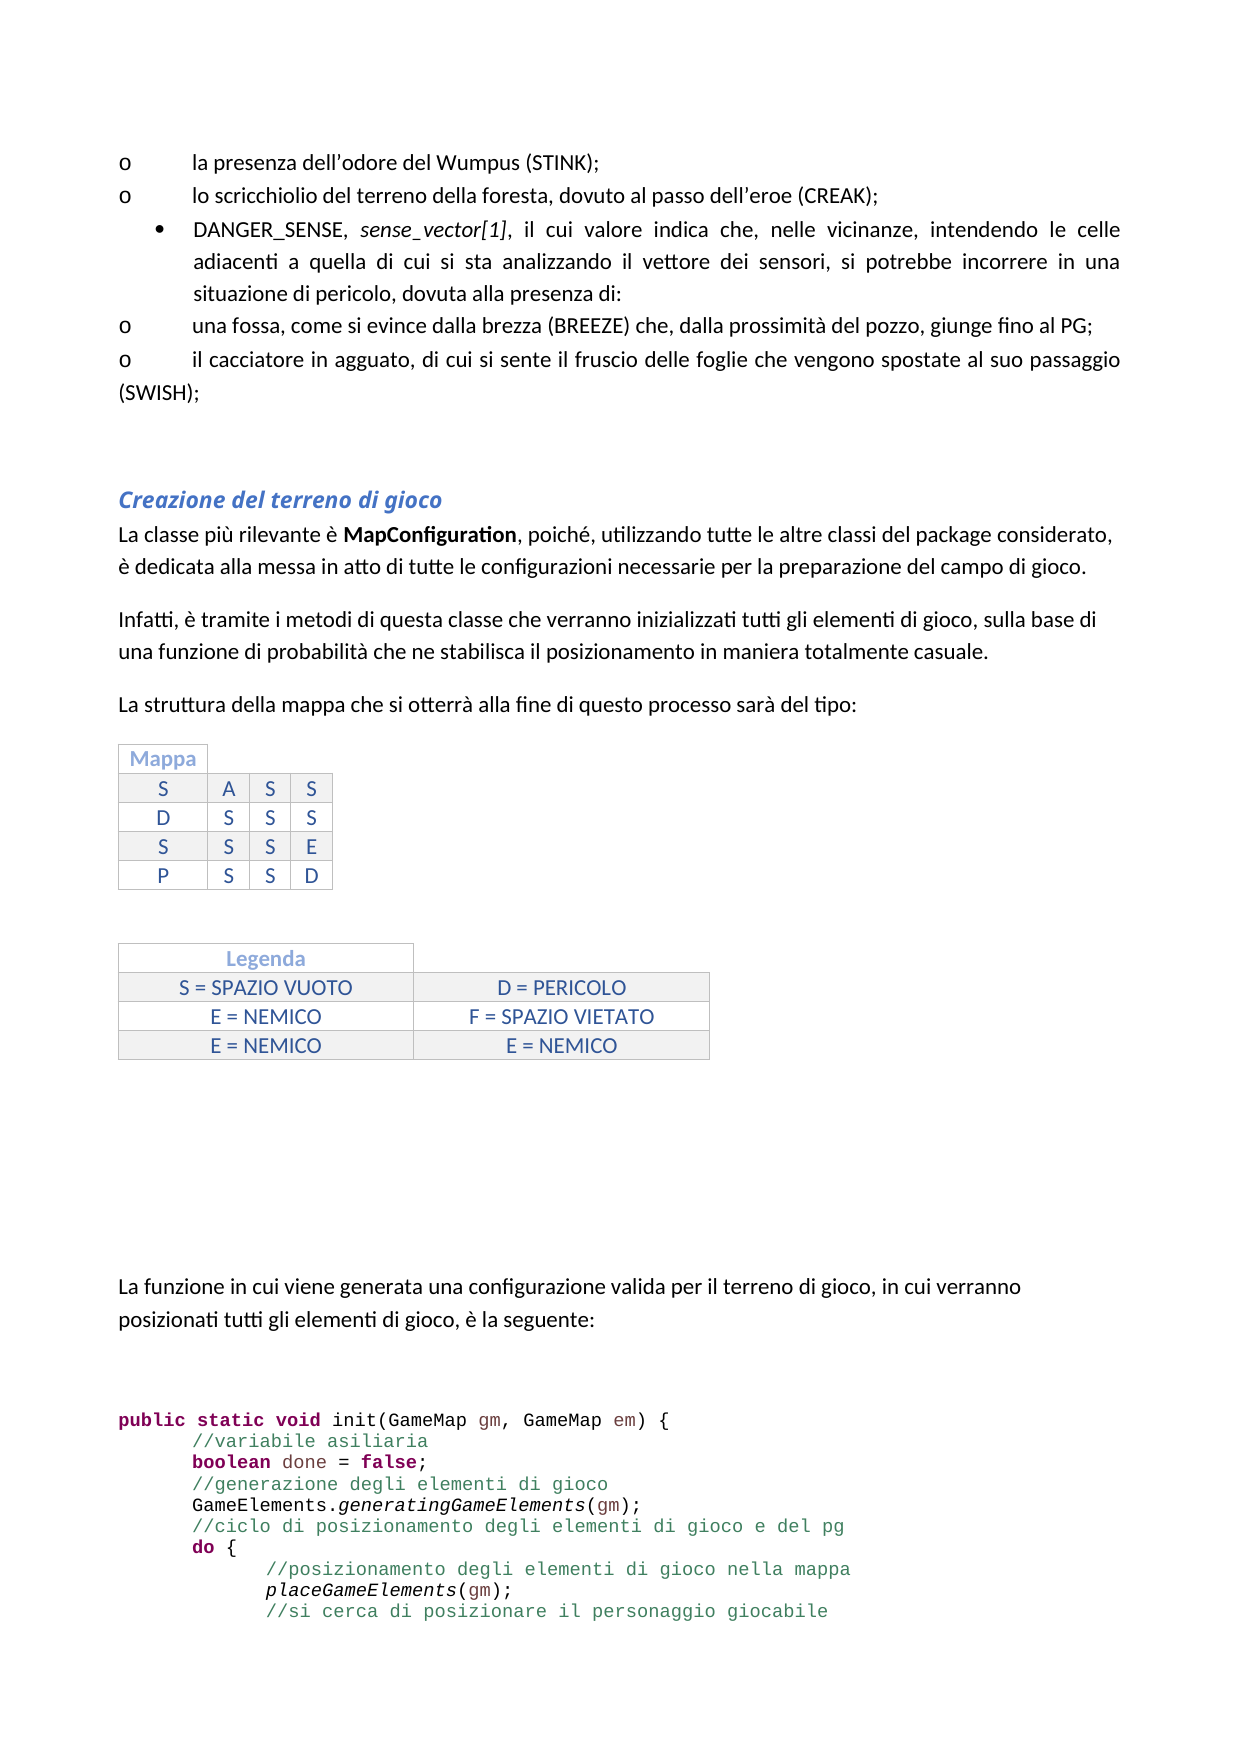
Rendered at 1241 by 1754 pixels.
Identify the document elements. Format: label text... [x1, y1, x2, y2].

table_cell S [250, 832, 290, 860]
table_cell S [119, 774, 207, 802]
text //generazione degli elementi di gioco [118, 1474, 1122, 1496]
table_cell P [119, 861, 207, 889]
table_header [291, 744, 332, 773]
list la presenza dell’odore del Wumpus (STINK); [118, 148, 1122, 177]
text //ciclo di posizionamento degli elementi di gioco e del pg [118, 1517, 1122, 1538]
table_header Mappa [119, 745, 207, 773]
text //variabile asiliaria [118, 1432, 1122, 1453]
table_cell S [291, 774, 332, 802]
table_header [414, 943, 709, 972]
table_cell S [250, 861, 290, 889]
table_cell S [250, 803, 290, 831]
list il cacciatore in agguato, di cui si sente il fruscio delle foglie che vengono spostate al suo passaggio (SWISH); [118, 345, 1122, 406]
text //si cerca di posizionare il personaggio giocabile [118, 1602, 1122, 1623]
subtitle Creazione del terreno di gioco [118, 484, 1122, 515]
table_header Legenda [119, 944, 413, 972]
text placeGameElements(gm); [118, 1581, 1122, 1602]
text boolean done = false; [118, 1453, 1122, 1474]
text La struttura della mappa che si otterrà alla fine di questo processo sarà del tipo: [118, 691, 1122, 718]
list DANGER_SENSE, sense_vector[1], il cui valore indica che, nelle vicinanze, intendendo le celle adiacenti a quella di cui si sta analizzando il vettore dei sensori, si potrebbe incorrere in una situazione di pericolo, dovuta alla presenza di: [156, 215, 1122, 307]
table_cell A [208, 774, 249, 802]
text //posizionamento degli elementi di gioco nella mappa [118, 1559, 1122, 1581]
text do { [118, 1538, 1122, 1559]
text La funzione in cui viene generata una configurazione valida per il terreno di gioco, in cui verranno posizionati tutti gli elementi di gioco, è la seguente: [118, 1272, 1122, 1333]
table_cell S [208, 803, 249, 831]
table_header [249, 744, 291, 773]
text GameElements.generatingGameElements(gm); [118, 1496, 1122, 1517]
table_cell D [119, 803, 207, 831]
table_cell S [208, 861, 249, 889]
text La classe più rilevante è MapConfiguration, poiché, utilizzando tutte le altre classi del package considerato, è dedicata alla messa in atto di tutte le configurazioni necessarie per la preparazione del campo di gioco. [118, 520, 1122, 580]
table_cell F = SPAZIO VIETATO [414, 1002, 709, 1030]
text public static void init(GameMap gm, GameMap em) { [118, 1411, 1122, 1432]
text Infatti, è tramite i metodi di questa classe che verranno inizializzati tutti gli elementi di gioco, sulla base di una funzione di probabilità che ne stabilisca il posizionamento in maniera totalmente casuale. [118, 605, 1122, 666]
table_cell S [119, 832, 207, 860]
table_cell S [250, 774, 290, 802]
table_cell D [291, 861, 332, 889]
table_cell E [291, 832, 332, 860]
list una fossa, come si evince dalla brezza (BREEZE) che, dalla prossimità del pozzo, giunge fino al PG; [118, 311, 1122, 340]
table_cell E = NEMICO [119, 1031, 413, 1059]
table_cell E = NEMICO [414, 1031, 709, 1059]
table_cell S = SPAZIO VUOTO [119, 973, 413, 1001]
table_header [208, 744, 249, 773]
table_cell E = NEMICO [119, 1002, 413, 1030]
table_cell D = PERICOLO [414, 973, 709, 1001]
table_cell S [208, 832, 249, 860]
list lo scricchiolio del terreno della foresta, dovuto al passo dell’eroe (CREAK); [118, 181, 1122, 210]
table_cell S [291, 803, 332, 831]
